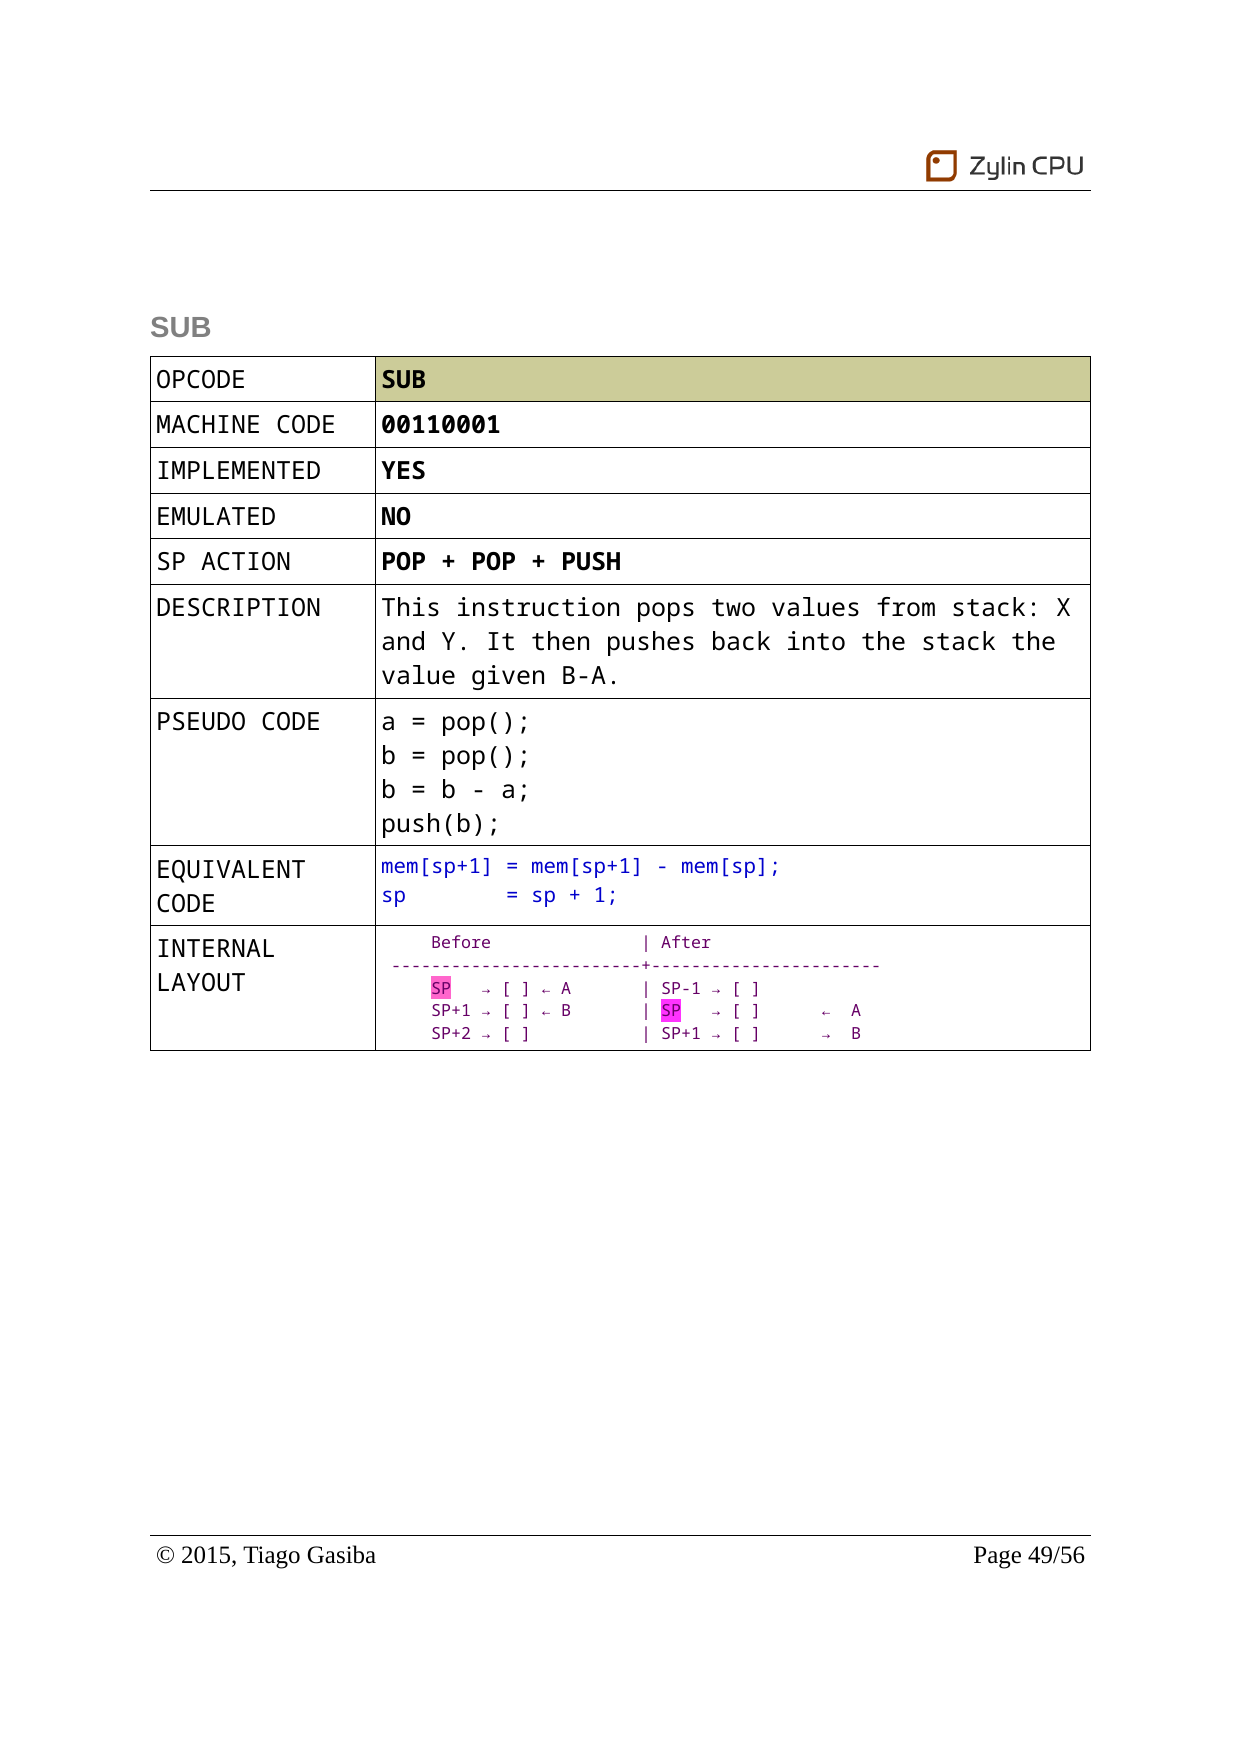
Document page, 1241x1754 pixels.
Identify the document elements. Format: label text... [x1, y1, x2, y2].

table_cell SP ACTION [151, 539, 375, 584]
table_cell EMULATED [151, 494, 375, 538]
table_cell PSEUDO CODE [151, 699, 375, 845]
table_cell MACHINE CODE [151, 402, 375, 447]
table_cell INTERNAL LAYOUT [151, 926, 375, 1050]
table_cell DESCRIPTION [151, 585, 375, 698]
table_cell This instruction pops two values from stack: X and Y. It then pushes back into the stack the value given B-A. [376, 585, 1090, 698]
picture [922, 148, 1151, 185]
table_header SUB [376, 357, 1090, 401]
table_cell mem[sp+1] = mem[sp+1] - mem[sp]; sp = sp + 1; [376, 846, 1090, 925]
table_header OPCODE [151, 357, 375, 401]
table_cell Before | After -------------------------+----------------------- SP → [ ] ← A | SP-1 → [ ] SP+1 → [ ] ← B | SP → [ ] ← A SP+2 → [ ] | SP+1 → [ ] → B [376, 926, 1090, 1050]
table_cell a = pop(); b = pop(); b = b - a; push(b); [376, 699, 1090, 845]
table_cell IMPLEMENTED [151, 448, 375, 493]
table_cell 00110001 [376, 402, 1090, 447]
table_cell NO [376, 494, 1090, 538]
table_cell YES [376, 448, 1090, 493]
subtitle SUB [150, 310, 1091, 343]
table_cell EQUIVALENT CODE [151, 846, 375, 925]
table_cell POP + POP + PUSH [376, 539, 1090, 584]
